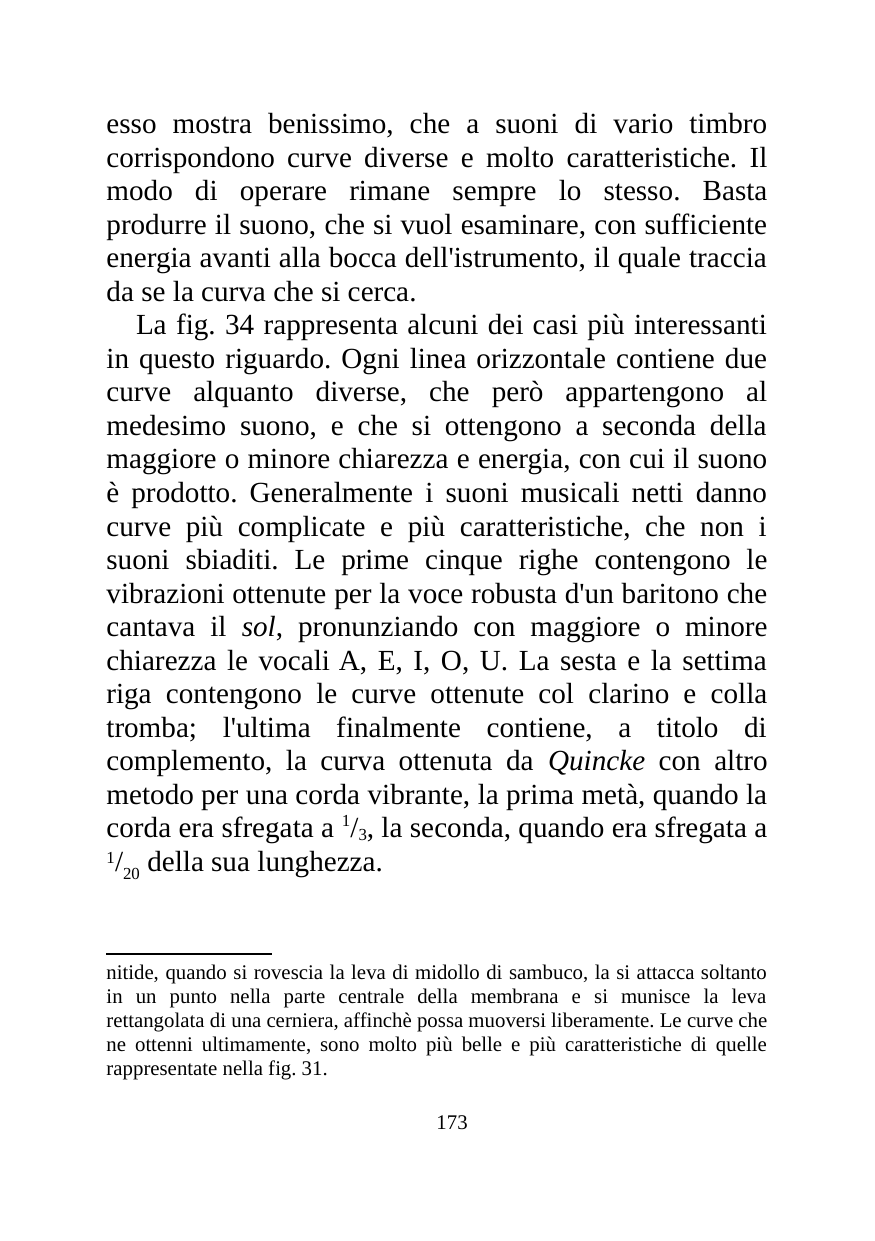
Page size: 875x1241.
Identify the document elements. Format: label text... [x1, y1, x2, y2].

text nitide, quando si rovescia la leva di midollo di sambuco, la si attacca soltanto in un punto nella parte centrale della membrana e si munisce la leva rettangolata di una cerniera, affinchè possa muoversi liberamente. Le curve che ne ottenni ultimamente, sono molto più belle e più caratteristiche di quelle rappresentate nella fig. 31. [106, 960, 768, 1080]
text esso mostra benissimo, che a suoni di vario timbro corrispondono curve diverse e molto caratteristiche. Il modo di operare rimane sempre lo stesso. Basta produrre il suono, che si vuol esaminare, con sufficiente energia avanti alla bocca dell'istrumento, il quale traccia da se la curva che si cerca. [106, 106, 768, 307]
text La fig. 34 rappresenta alcuni dei casi più interessanti in questo riguardo. Ogni linea orizzontale contiene due curve alquanto diverse, che però appartengono al medesimo suono, e che si ottengono a seconda della maggiore o minore chiarezza e energia, con cui il suono è prodotto. Generalmente i suoni musicali netti danno curve più complicate e più caratteristiche, che non i suoni sbiaditi. Le prime cinque righe contengono le vibrazioni ottenute per la voce robusta d'un baritono che cantava il sol, pronunziando con maggiore o minore chiarezza le vocali A, E, I, O, U. La sesta e la settima riga contengono le curve ottenute col clarino e colla tromba; l'ultima finalmente contiene, a titolo di complemento, la curva ottenuta da Quincke con altro metodo per una corda vibrante, la prima metà, quando la corda era sfregata a 1/3, la seconda, quando era sfregata a 1/20 della sua lunghezza. [106, 307, 768, 883]
